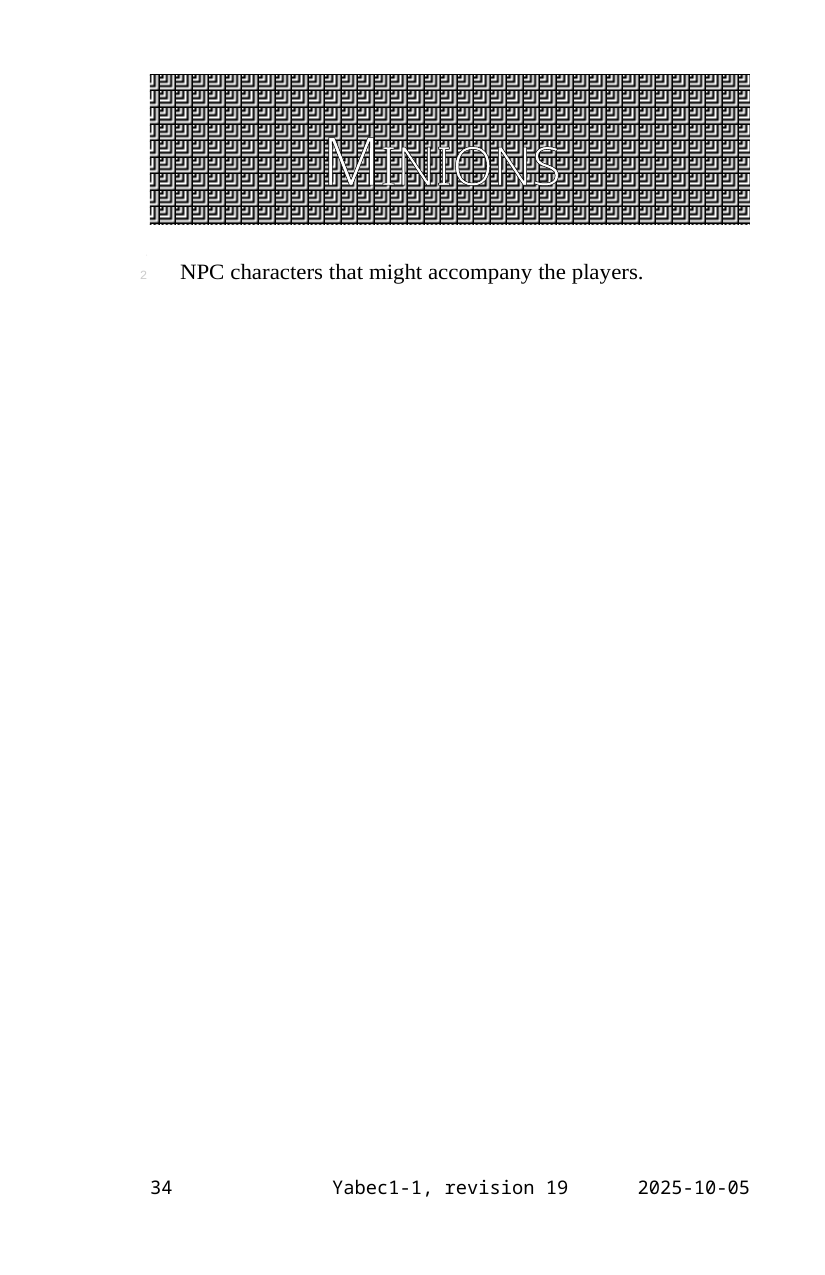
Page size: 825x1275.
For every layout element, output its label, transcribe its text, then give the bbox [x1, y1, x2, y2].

picture [149, 74, 750, 225]
text NPC characters that might accompany the players. [150, 260, 750, 284]
